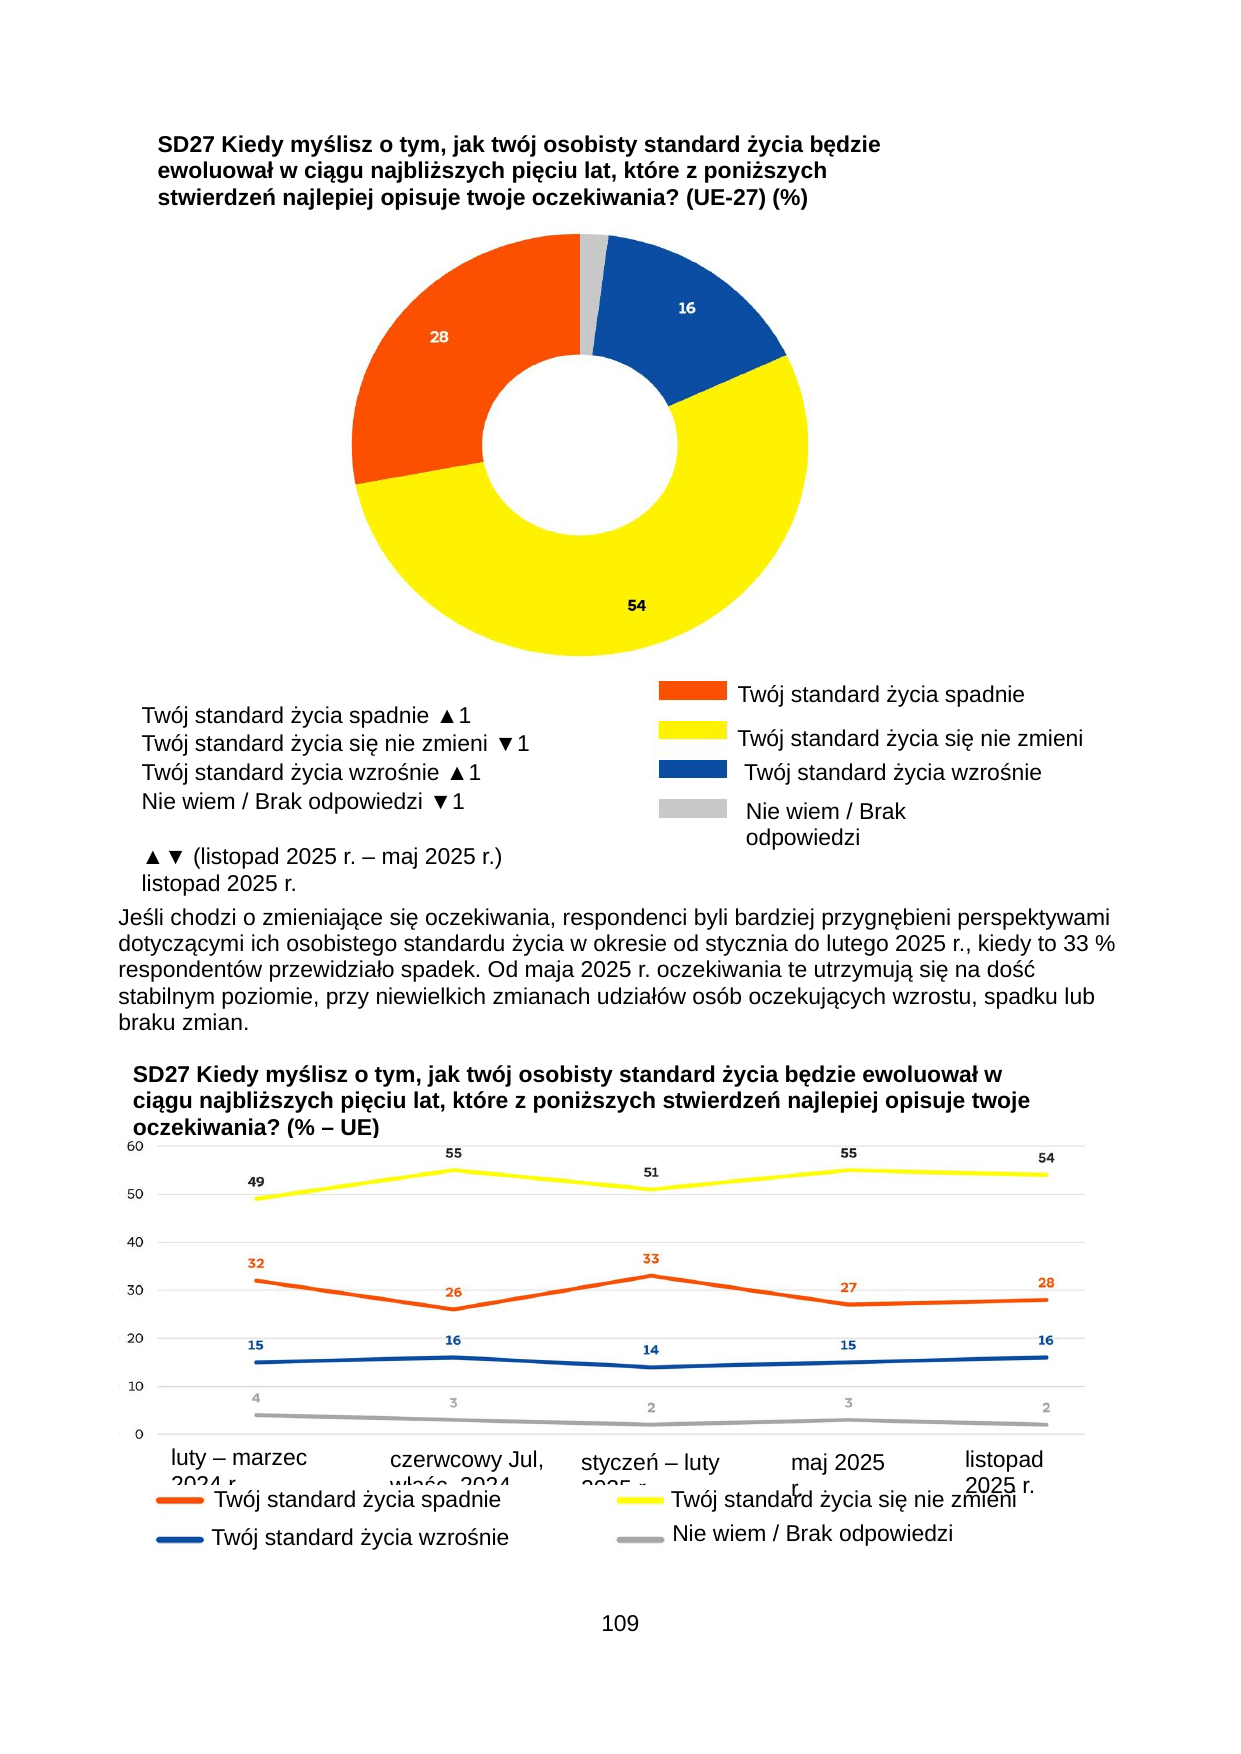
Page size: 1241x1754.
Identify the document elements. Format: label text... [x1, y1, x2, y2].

picture [119, 1138, 1085, 1440]
picture [343, 225, 814, 662]
picture [148, 1485, 669, 1553]
picture [651, 674, 736, 821]
text Jeśli chodzi o zmieniające się oczekiwania, respondenci byli bardziej przygnębieni perspektywami dotyczącymi ich osobistego standardu życia w okresie od stycznia do lutego 2025 r., kiedy to 33 % respondentów przewidziało spadek. Od maja 2025 r. oczekiwania te utrzymują się na dość stabilnym poziomie, przy niewielkich zmianach udziałów osób oczekujących wzrostu, spadku lub braku zmian. [118, 124, 1122, 1036]
